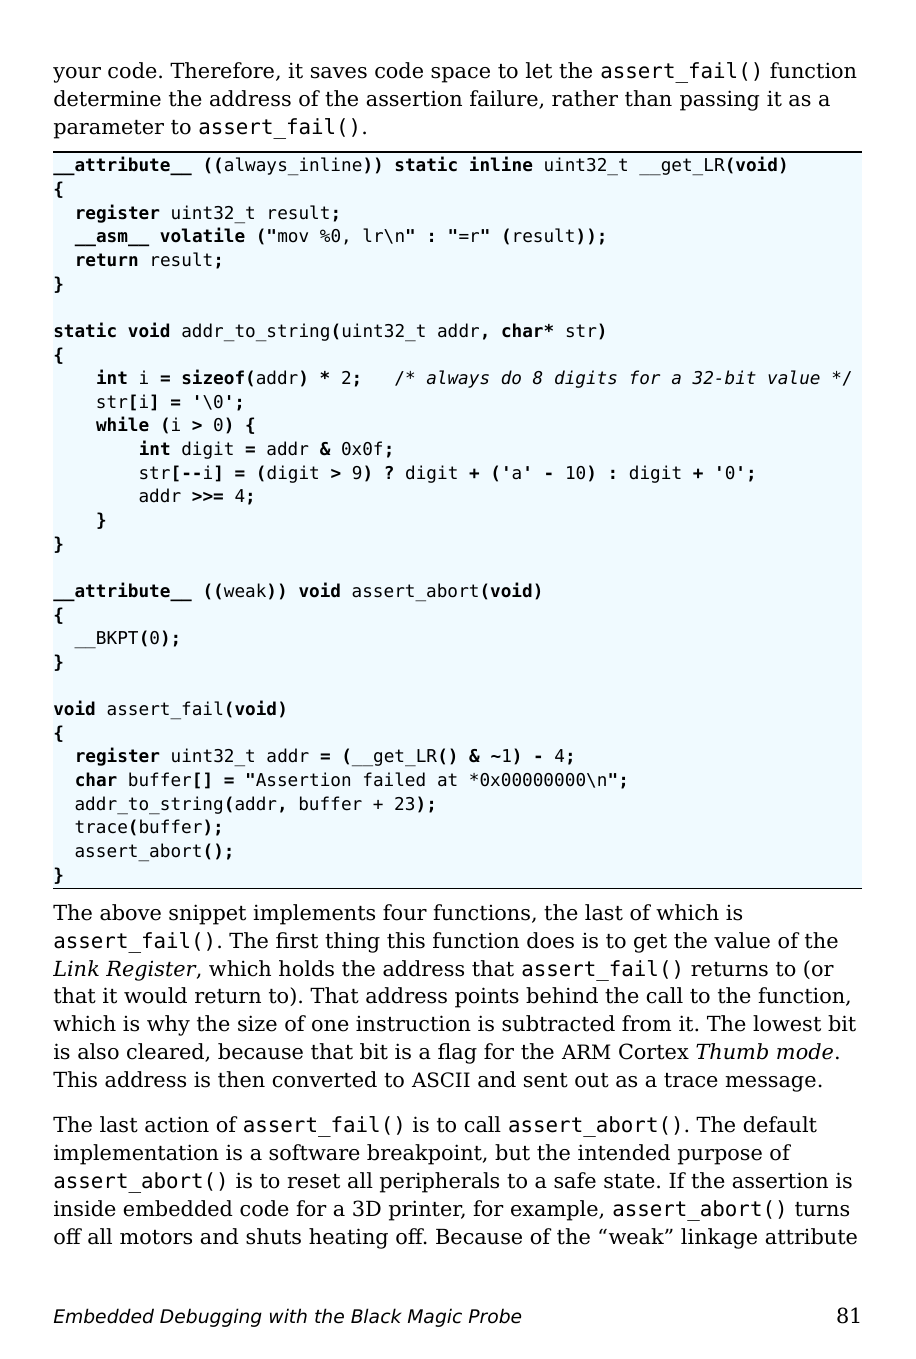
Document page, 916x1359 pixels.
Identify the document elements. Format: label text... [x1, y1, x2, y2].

text __attribute__ ((always_inline)) static inline uint32_t __get_LR(void) [53, 153, 862, 175]
text __BKPT(0); [53, 624, 862, 648]
text char buffer[] = "Assertion failed at *0x00000000\n"; [53, 766, 862, 790]
text while (i > 0) { [53, 411, 862, 435]
text } [53, 506, 862, 530]
text int i = sizeof(addr) * 2; /* always do 8 digits for a 32-bit value */ [53, 364, 862, 388]
text str[--i] = (digit > 9) ? digit + ('a' - 10) : digit + '0'; [53, 459, 862, 482]
text str[i] = '\0'; [53, 388, 862, 411]
text __attribute__ ((weak)) void assert_abort(void) [53, 577, 862, 601]
text { [53, 175, 862, 199]
text { [53, 601, 862, 624]
text trace(buffer); [53, 813, 862, 837]
text void assert_fail(void) [53, 695, 862, 719]
text The last action of assert_fail() is to call assert_abort(). The default implementation is a software breakpoint, but the intended purpose of assert_abort() is to reset all peripherals to a safe state. If the assertion is inside embedded code for a 3D printer, for example, assert_abort() turns off all motors and shuts heating off. Because of the “weak” linkage attribute [53, 1113, 862, 1249]
text register uint32_t result; [53, 199, 862, 222]
text int digit = addr & 0x0f; [53, 435, 862, 459]
text assert_abort(); [53, 837, 862, 861]
text } [53, 648, 862, 672]
text register uint32_t addr = (__get_LR() & ~1) - 4; [53, 742, 862, 766]
text } [53, 269, 862, 293]
text __asm__ volatile ("mov %0, lr\n" : "=r" (result)); [53, 222, 862, 246]
text addr >>= 4; [53, 482, 862, 506]
text static void addr_to_string(uint32_t addr, char* str) [53, 317, 862, 341]
text { [53, 719, 862, 742]
text addr_to_string(addr, buffer + 23); [53, 790, 862, 813]
text { [53, 341, 862, 364]
text } [53, 861, 862, 888]
text } [53, 530, 862, 553]
text return result; [53, 246, 862, 269]
text your code. Therefore, it saves code space to let the assert_fail() function determine the address of the assertion failure, rather than passing it as a parameter to assert_fail(). [53, 59, 862, 139]
text The above snippet implements four functions, the last of which is assert_fail(). The first thing this function does is to get the value of the Link Register, which holds the address that assert_fail() returns to (or that it would return to). That address points behind the call to the function, which is why the size of one instruction is subtracted from it. The lowest bit is also cleared, because that bit is a flag for the ARM Cortex Thumb mode. This address is then converted to ASCII and sent out as a trace message. [53, 901, 862, 1092]
